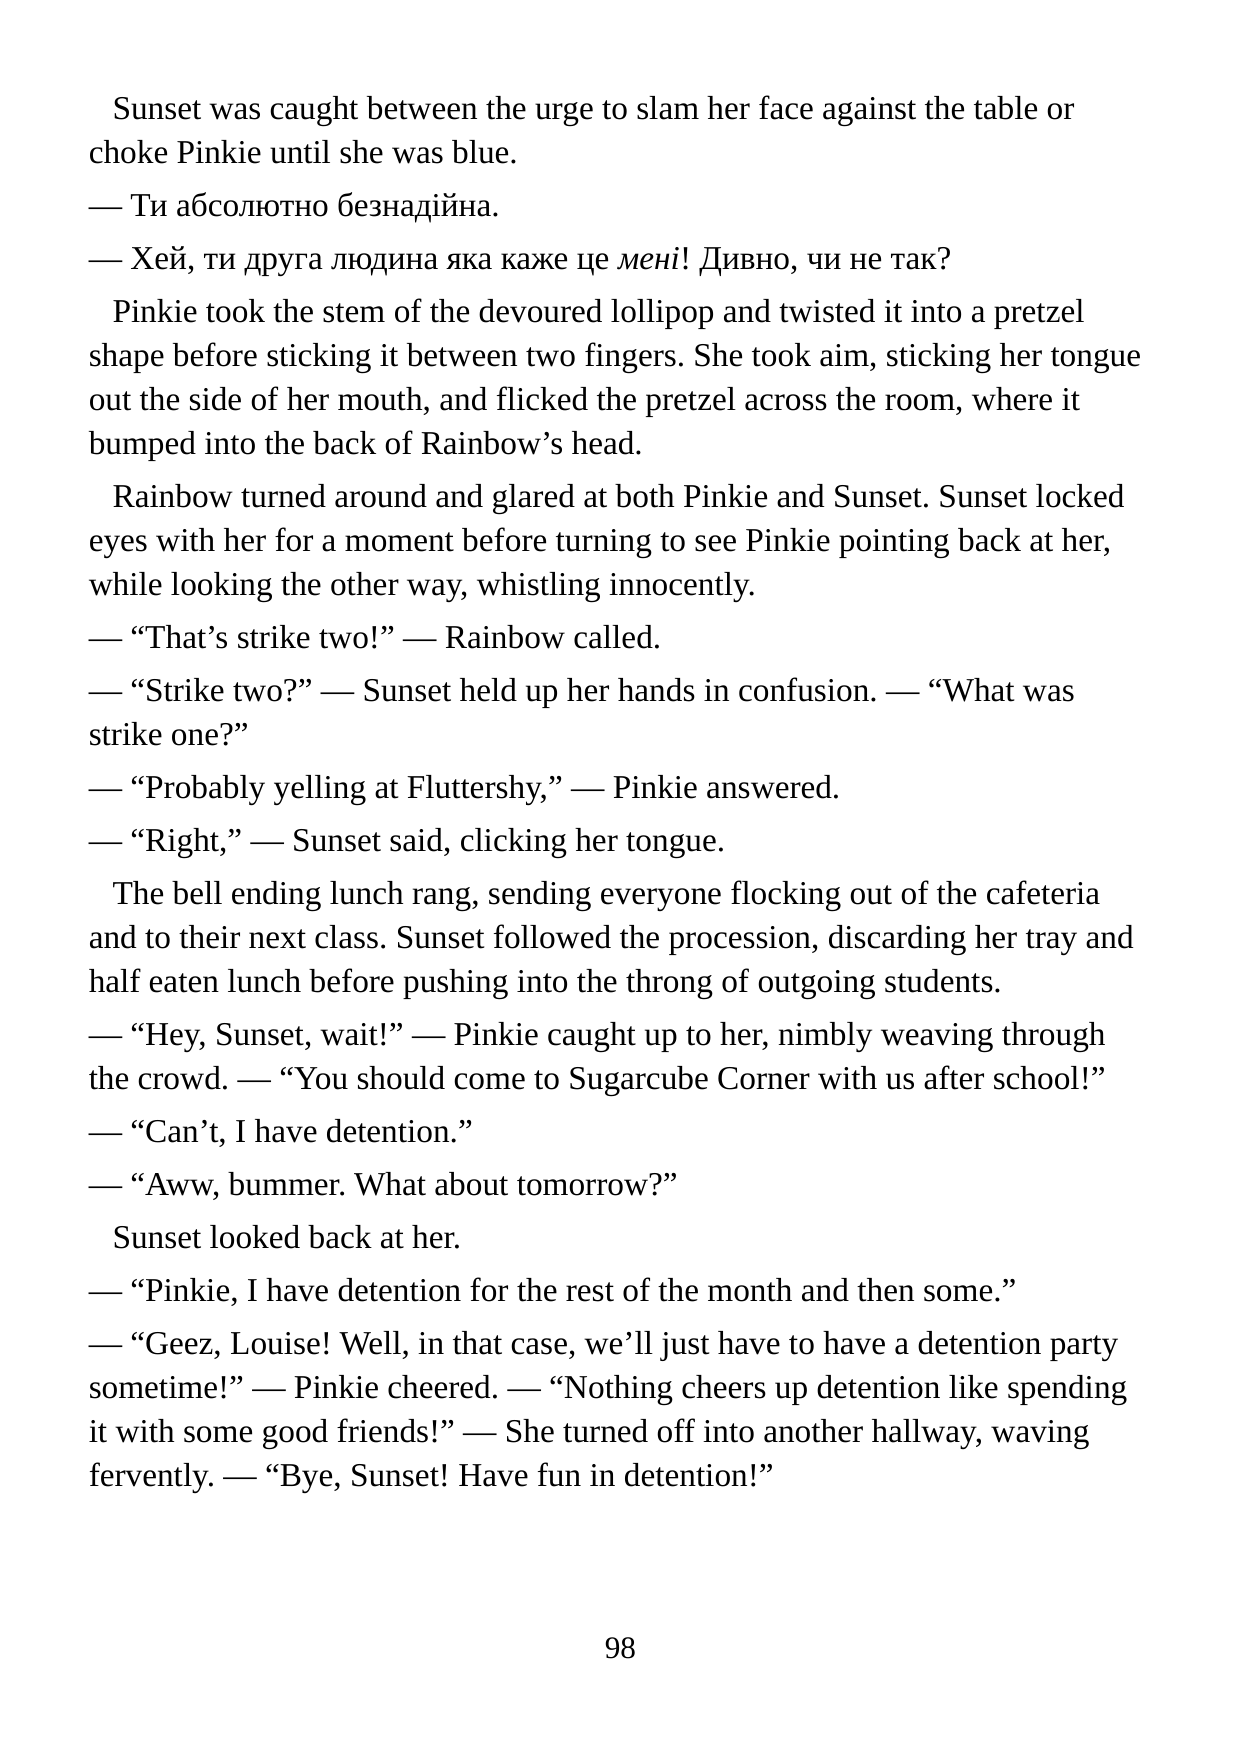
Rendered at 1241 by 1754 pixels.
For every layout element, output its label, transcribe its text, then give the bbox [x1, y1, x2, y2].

text Rainbow turned around and glared at both Pinkie and Sunset. Sunset locked eyes with her for a moment before turning to see Pinkie pointing back at her, while looking the other way, whistling innocently. [88, 476, 1152, 603]
text — “Geez, Louise! Well, in that case, we’ll just have to have a detention party sometime!” — Pinkie cheered. — “Nothing cheers up detention like spending it with some good friends!” — She turned off into another hallway, waving fervently. — “Bye, Sunset! Have fun in detention!” [88, 1323, 1152, 1493]
text — “Probably yelling at Fluttershy,” — Pinkie answered. [88, 767, 1152, 806]
text — “Right,” — Sunset said, clicking her tongue. [88, 820, 1152, 859]
text — “Strike two?” — Sunset held up her hands in confusion. — “What was strike one?” [88, 670, 1152, 753]
text — Хей, ти друга людина яка каже це мені! Дивно, чи не так? [88, 238, 1152, 277]
text Sunset looked back at her. [88, 1217, 1152, 1255]
text — “That’s strike two!” — Rainbow called. [88, 617, 1152, 656]
text — “Pinkie, I have detention for the rest of the month and then some.” [88, 1270, 1152, 1308]
text — “Aww, bummer. What about tomorrow?” [88, 1164, 1152, 1202]
text Sunset was caught between the urge to slam her face against the table or choke Pinkie until she was blue. [88, 88, 1152, 171]
text — “Can’t, I have detention.” [88, 1111, 1152, 1149]
text The bell ending lunch rang, sending everyone flocking out of the cafeteria and to their next class. Sunset followed the procession, discarding her tray and half eaten lunch before pushing into the throng of outgoing students. [88, 873, 1152, 1000]
text — Ти абсолютно безнадійна. [88, 186, 1152, 224]
text Pinkie took the stem of the devoured lollipop and twisted it into a pretzel shape before sticking it between two fingers. She took aim, sticking her tongue out the side of her mouth, and flicked the pretzel across the room, where it bumped into the back of Rainbow’s head. [88, 291, 1152, 462]
text — “Hey, Sunset, wait!” — Pinkie caught up to her, nimbly weaving through the crowd. — “You should come to Sugarcube Corner with us after school!” [88, 1014, 1152, 1097]
